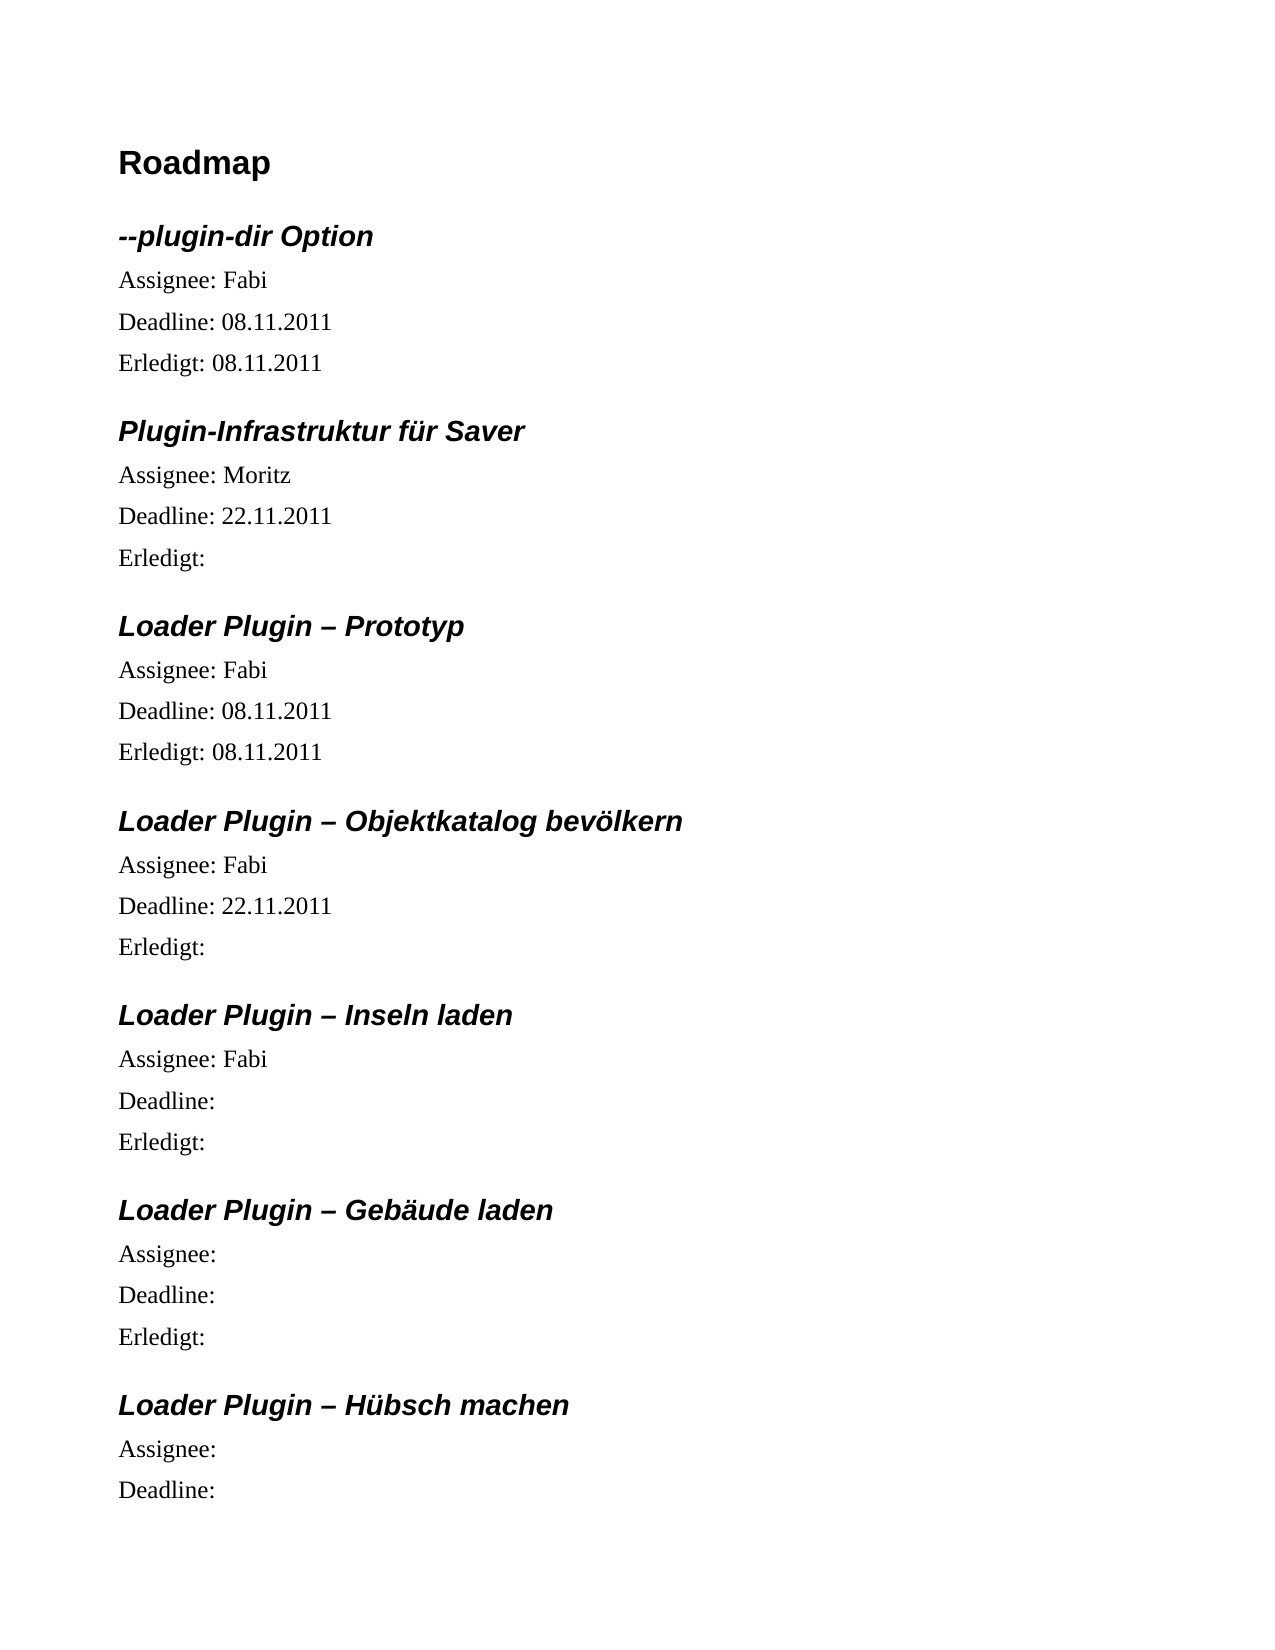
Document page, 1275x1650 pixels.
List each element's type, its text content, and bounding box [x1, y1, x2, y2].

text Erledigt: 08.11.2011 [118, 348, 1157, 377]
text Erledigt: [118, 1127, 1157, 1156]
subtitle Loader Plugin – Prototyp [118, 609, 1157, 642]
text Assignee: [118, 1239, 1157, 1268]
text Deadline: 22.11.2011 [118, 501, 1157, 530]
subtitle --plugin-dir Option [118, 219, 1157, 253]
text Deadline: [118, 1281, 1157, 1309]
text Assignee: [118, 1434, 1157, 1463]
text Assignee: Moritz [118, 460, 1157, 489]
text Deadline: 08.11.2011 [118, 307, 1157, 335]
text Erledigt: [118, 543, 1157, 571]
subtitle Loader Plugin – Hübsch machen [118, 1388, 1157, 1422]
subtitle Loader Plugin – Inseln laden [118, 998, 1157, 1032]
text Deadline: 22.11.2011 [118, 891, 1157, 920]
text Erledigt: [118, 932, 1157, 961]
text Deadline: [118, 1475, 1157, 1504]
text Assignee: Fabi [118, 655, 1157, 684]
subtitle Roadmap [118, 143, 1157, 182]
text Deadline: 08.11.2011 [118, 696, 1157, 725]
text Erledigt: 08.11.2011 [118, 737, 1157, 766]
text Assignee: Fabi [118, 850, 1157, 878]
text Assignee: Fabi [118, 265, 1157, 294]
text Erledigt: [118, 1322, 1157, 1351]
subtitle Plugin-Infrastruktur für Saver [118, 414, 1157, 448]
subtitle Loader Plugin – Objektkatalog bevölkern [118, 804, 1157, 837]
text Assignee: Fabi [118, 1044, 1157, 1073]
subtitle Loader Plugin – Gebäude laden [118, 1193, 1157, 1227]
text Deadline: [118, 1086, 1157, 1114]
